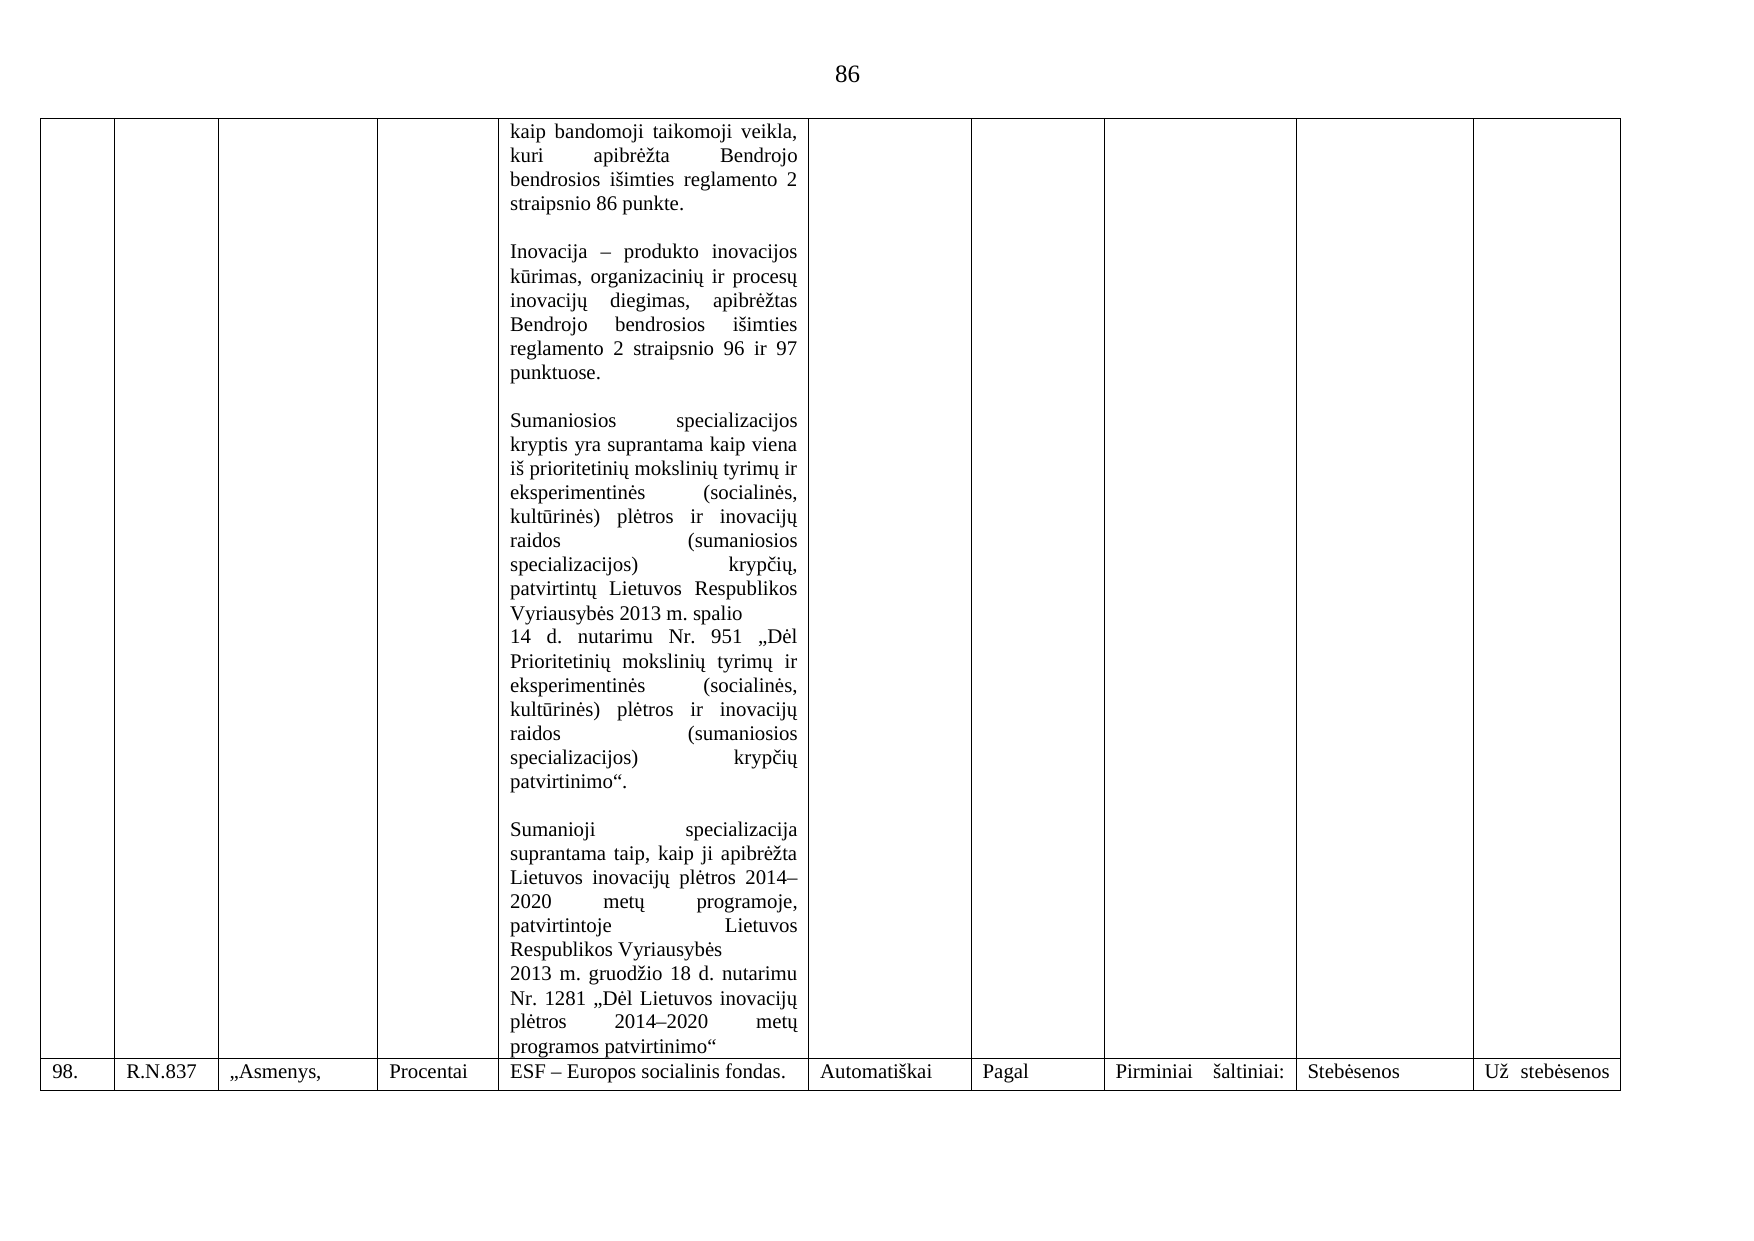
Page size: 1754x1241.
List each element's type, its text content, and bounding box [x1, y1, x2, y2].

table_cell [115, 119, 218, 1058]
table_cell kaip bandomoji taikomoji veikla, kuri apibrėžta Bendrojo bendrosios išimties reglamento 2 straipsnio 86 punkte. Inovacija – produkto inovacijos kūrimas, organizacinių ir procesų inovacijų diegimas, apibrėžtas Bendrojo bendrosios išimties reglamento 2 straipsnio 96 ir 97 punktuose. Sumaniosios specializacijos kryptis yra suprantama kaip viena iš prioritetinių mokslinių tyrimų ir eksperimentinės (socialinės, kultūrinės) plėtros ir inovacijų raidos (sumaniosios specializacijos) krypčių, patvirtintų Lietuvos Respublikos Vyriausybės 2013 m. spalio 14 d. nutarimu Nr. 951 „Dėl Prioritetinių mokslinių tyrimų ir eksperimentinės (socialinės, kultūrinės) plėtros ir inovacijų raidos (sumaniosios specializacijos) krypčių patvirtinimo“. Sumanioji specializacija suprantama taip, kaip ji apibrėžta Lietuvos inovacijų plėtros 2014–2020 metų programoje, patvirtintoje Lietuvos Respublikos Vyriausybės 2013 m. gruodžio 18 d. nutarimu Nr. 1281 „Dėl Lietuvos inovacijų plėtros 2014–2020 metų programos patvirtinimo“ [499, 119, 808, 1058]
table_cell Pirminiai šaltiniai: [1105, 1059, 1296, 1090]
table_cell [378, 119, 498, 1058]
table_cell [1297, 119, 1473, 1058]
table_cell R.N.837 [115, 1059, 218, 1090]
table_cell Procentai [378, 1059, 498, 1090]
table_cell „Asmenys, [219, 1059, 377, 1090]
table_cell Už stebėsenos [1474, 1059, 1620, 1090]
table_cell 98. [41, 1059, 114, 1090]
table_cell ESF – Europos socialinis fondas. [499, 1059, 808, 1090]
table_cell Pagal [972, 1059, 1104, 1090]
table_cell [41, 119, 114, 1058]
table_cell Automatiškai [809, 1059, 971, 1090]
table_cell [972, 119, 1104, 1058]
table_cell [809, 119, 971, 1058]
table_cell [1474, 119, 1620, 1058]
table_cell Stebėsenos [1297, 1059, 1473, 1090]
table_cell [219, 119, 377, 1058]
table_cell [1105, 119, 1296, 1058]
